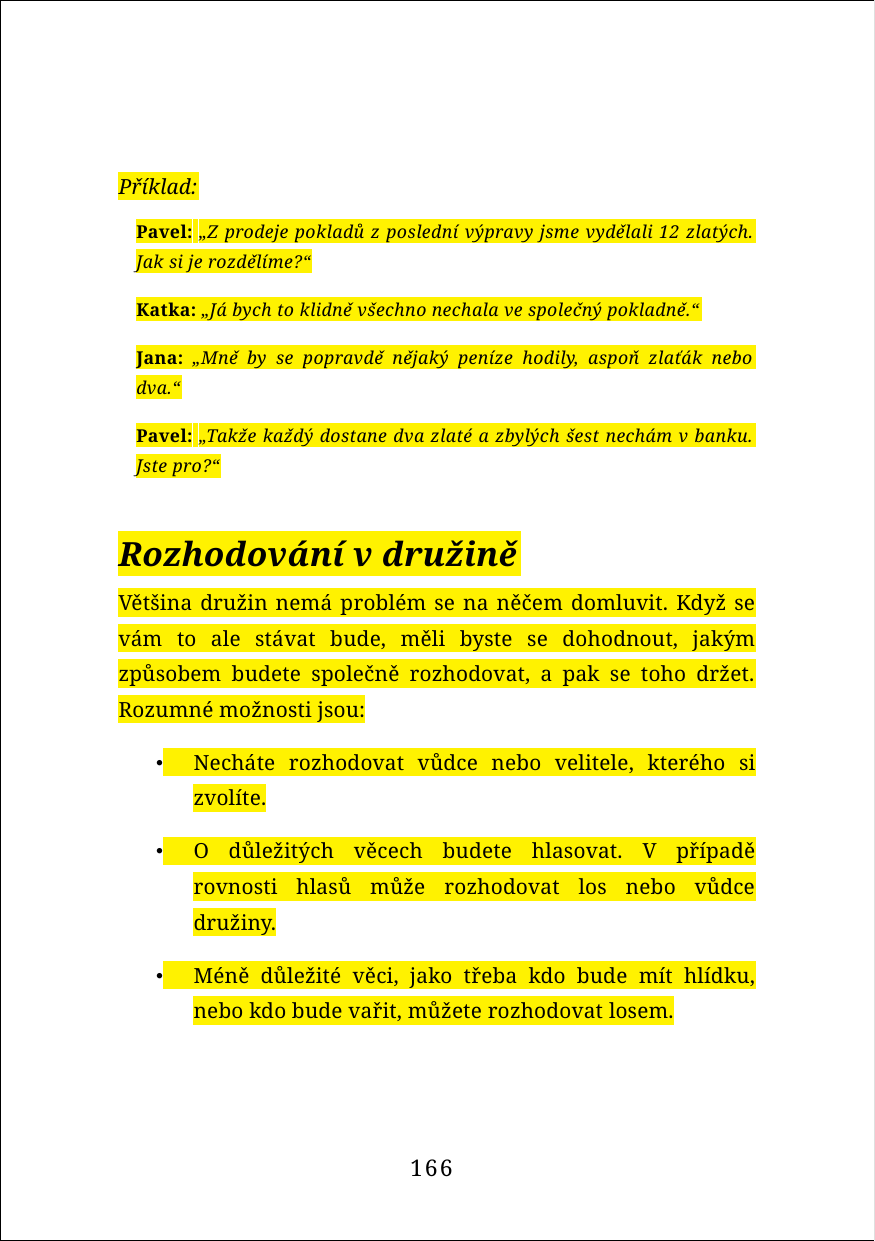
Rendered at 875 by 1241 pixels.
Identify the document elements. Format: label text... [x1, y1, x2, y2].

text Pavel: „Takže každý dostane dva zlaté a zbylých šest nechám v banku. Jste pro?“ [136, 423, 756, 478]
text Jana: „Mně by se popravdě nějaký peníze hodily, aspoň zlaťák nebo dva.“ [136, 345, 756, 399]
text Pavel: „Z prodeje pokladů z poslední výpravy jsme vydělali 12 zlatých. Jak si je rozdělíme?“ [136, 219, 756, 273]
list Méně důležité věci, jako třeba kdo bude mít hlídku, nebo kdo bude vařit, můžete rozhodovat losem. [156, 961, 756, 1025]
text Příklad: [118, 172, 756, 200]
subtitle Rozhodování v družině [118, 531, 756, 576]
list O důležitých věcech budete hlasovat. V případě rovnosti hlasů může rozhodovat los nebo vůdce družiny. [156, 837, 756, 936]
text Většina družin nemá problém se na něčem domluvit. Když se vám to ale stávat bude, měli byste se dohodnout, jakým způsobem budete společně rozhodovat, a pak se toho držet. Rozumné možnosti jsou: [118, 588, 756, 723]
list Necháte rozhodovat vůdce nebo velitele, kterého si zvolíte. [156, 748, 756, 812]
text Katka: „Já bych to klidně všechno nechala ve společný pokladně.“ [136, 297, 756, 321]
